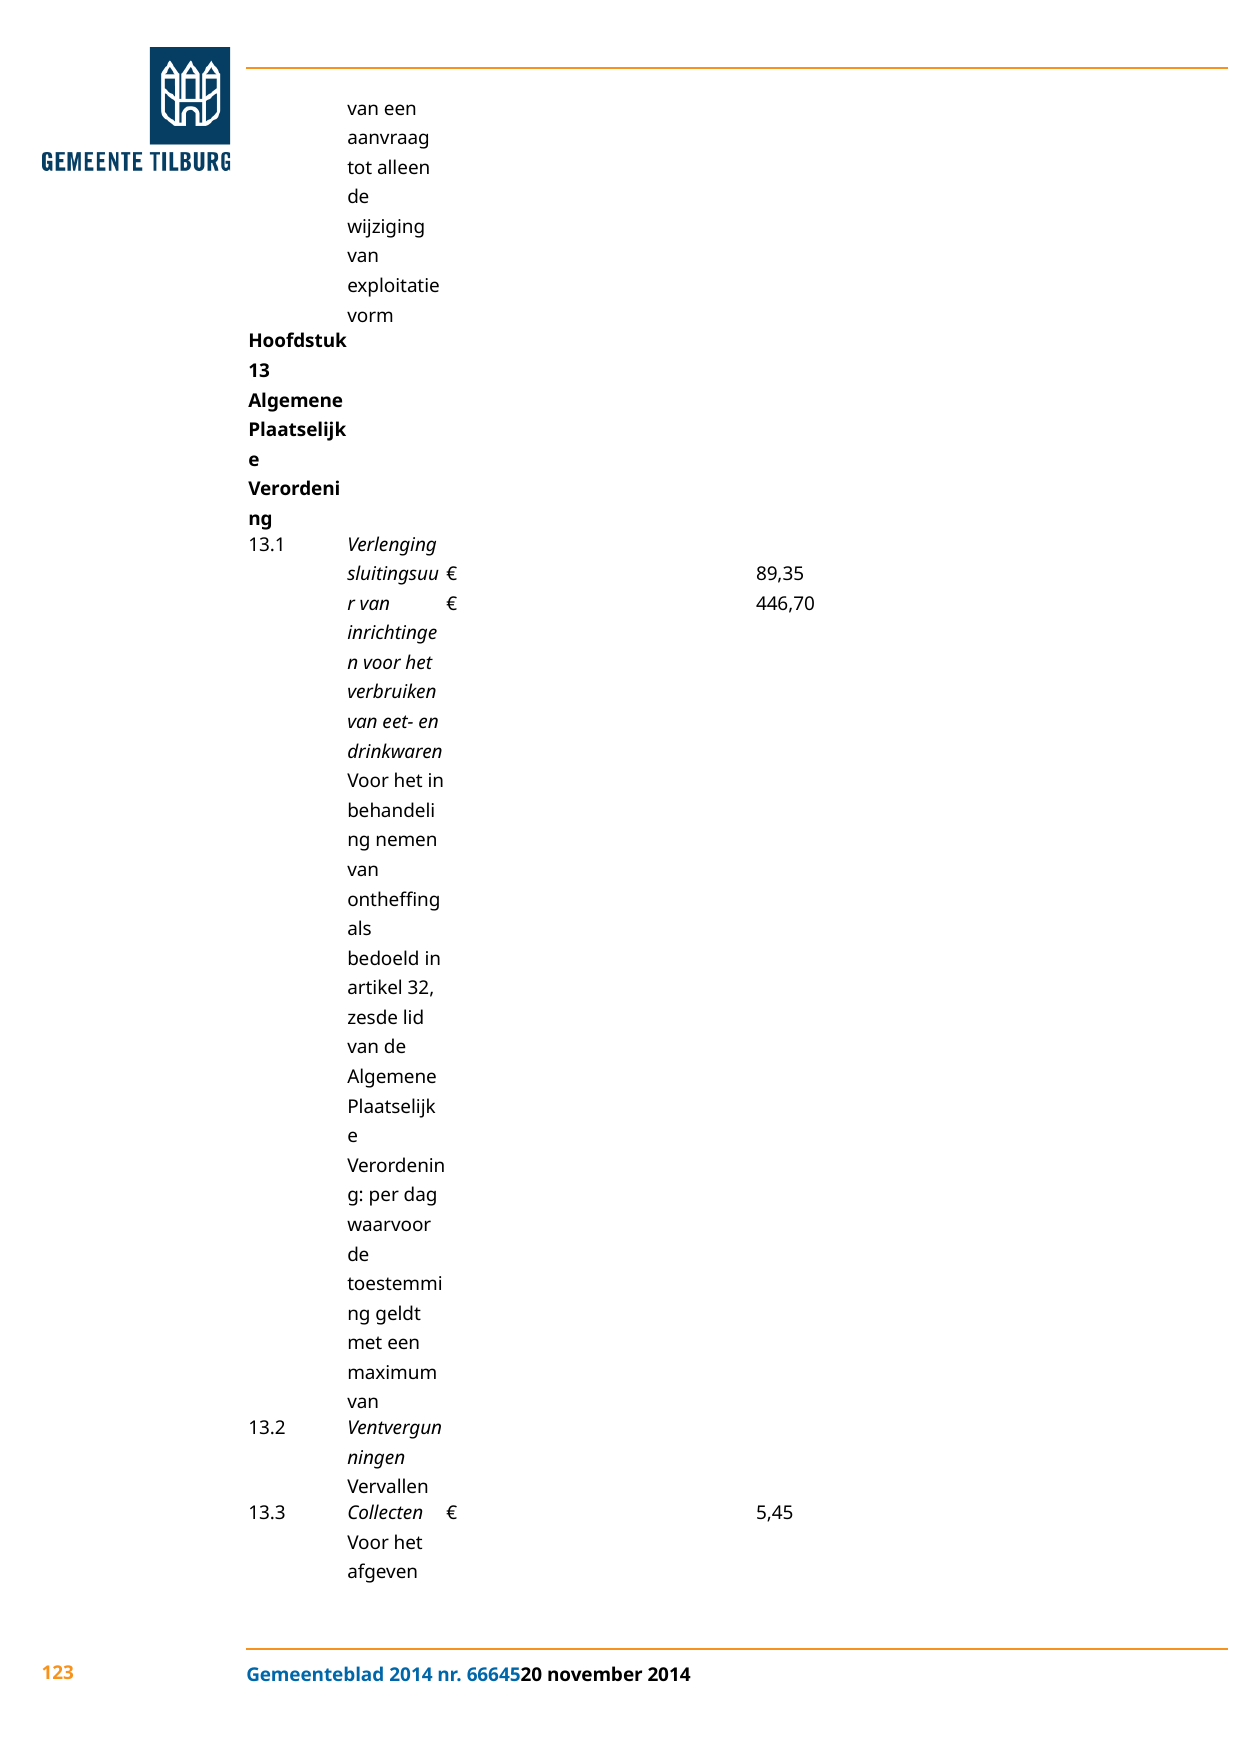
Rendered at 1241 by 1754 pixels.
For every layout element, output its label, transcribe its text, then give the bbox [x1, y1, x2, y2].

table_cell van een aanvraag tot alleen de wijziging van exploitatievorm [347, 95, 446, 328]
table_cell 13.1 [248, 531, 347, 1414]
table_cell 13.3 [248, 1499, 347, 1584]
table_cell Ventvergunningen Vervallen [347, 1415, 446, 1499]
table_cell [756, 1415, 855, 1499]
table_cell [248, 95, 347, 328]
table_cell Verlenging sluitingsuur van inrichtingen voor het verbruiken van eet- en drinkwaren Voor het in behandeling nemen van ontheffing als bedoeld in artikel 32, zesde lid van de Algemene Plaatselijke Verordening: per dag waarvoor de toestemming geldt met een maximum van [347, 531, 446, 1414]
table_cell [446, 1415, 756, 1499]
table_cell € [446, 1499, 756, 1584]
table_cell [446, 95, 756, 328]
table_cell [446, 328, 756, 531]
picture [41, 47, 231, 172]
table_cell [347, 328, 446, 531]
table_cell € € [446, 531, 756, 1414]
table_cell Collecten Voor het afgeven [347, 1499, 446, 1584]
table_cell 89,35 446,70 [756, 531, 855, 1414]
table_cell Hoofdstuk 13 Algemene Plaatselijke Verordening [248, 328, 347, 531]
table_cell 13.2 [248, 1415, 347, 1499]
table_cell 5,45 [756, 1499, 855, 1584]
table_cell [756, 95, 855, 328]
